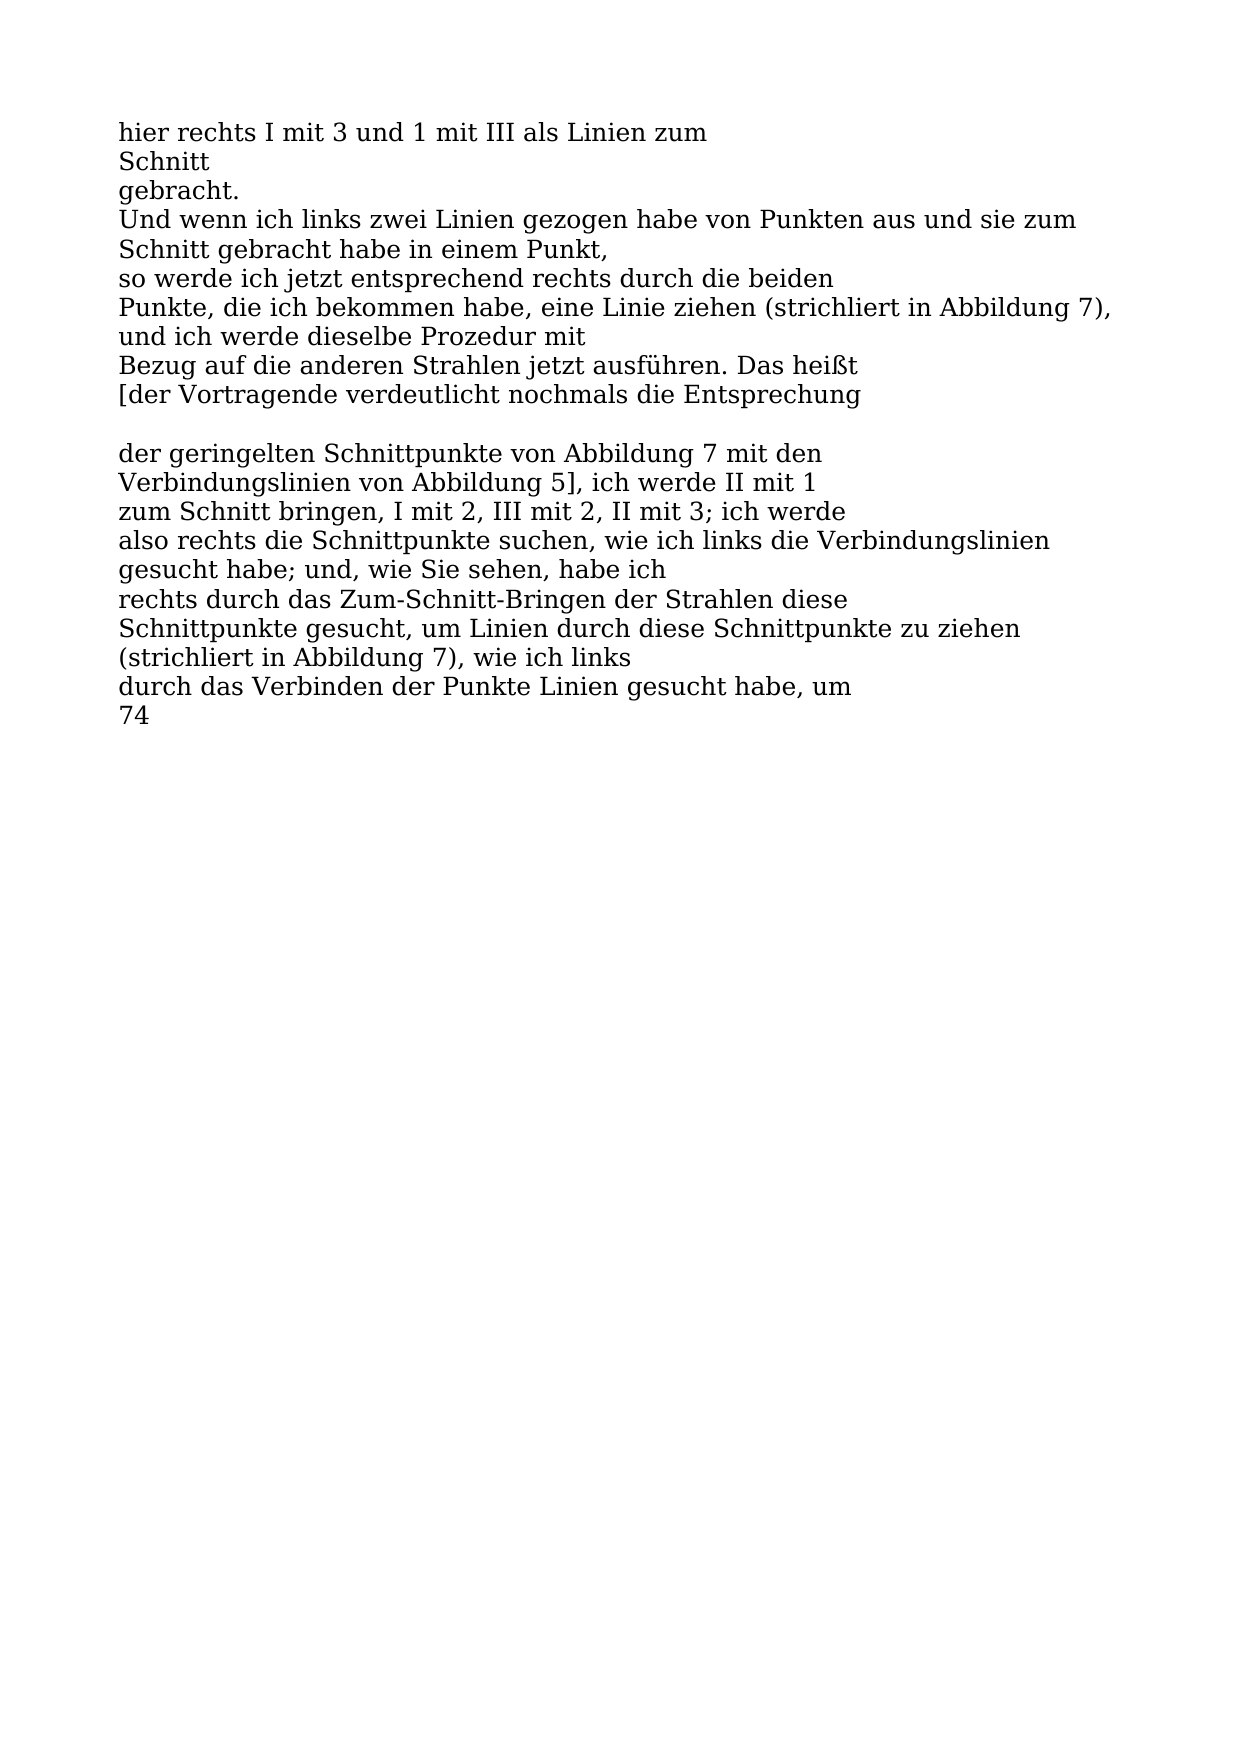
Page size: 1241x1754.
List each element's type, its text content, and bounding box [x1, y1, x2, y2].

text rechts durch das Zum-Schnitt-Bringen der Strahlen diese [118, 585, 1122, 614]
text 74 [118, 701, 1122, 731]
text also rechts die Schnittpunkte suchen, wie ich links die Verbindungslinien gesucht habe; und, wie Sie sehen, habe ich [118, 526, 1122, 585]
text Und wenn ich links zwei Linien gezogen habe von Punkten aus und sie zum Schnitt gebracht habe in einem Punkt, [118, 206, 1122, 264]
text Bezug auf die anderen Strahlen jetzt ausführen. Das heißt [118, 351, 1122, 381]
text Schnitt [118, 147, 1122, 176]
text Verbindungslinien von Abbildung 5], ich werde II mit 1 [118, 468, 1122, 497]
text Punkte, die ich bekommen habe, eine Linie ziehen (strichliert in Abbildung 7), und ich werde dieselbe Prozedur mit [118, 293, 1122, 351]
text so werde ich jetzt entsprechend rechts durch die beiden [118, 264, 1122, 293]
text zum Schnitt bringen, I mit 2, III mit 2, II mit 3; ich werde [118, 497, 1122, 526]
text gebracht. [118, 176, 1122, 206]
text [der Vortragende verdeutlicht nochmals die Entsprechung [118, 381, 1122, 410]
text durch das Verbinden der Punkte Linien gesucht habe, um [118, 672, 1122, 701]
text Schnittpunkte gesucht, um Linien durch diese Schnittpunkte zu ziehen (strichliert in Abbildung 7), wie ich links [118, 614, 1122, 672]
text hier rechts I mit 3 und 1 mit III als Linien zum [118, 118, 1122, 147]
text der geringelten Schnittpunkte von Abbildung 7 mit den [118, 439, 1122, 468]
